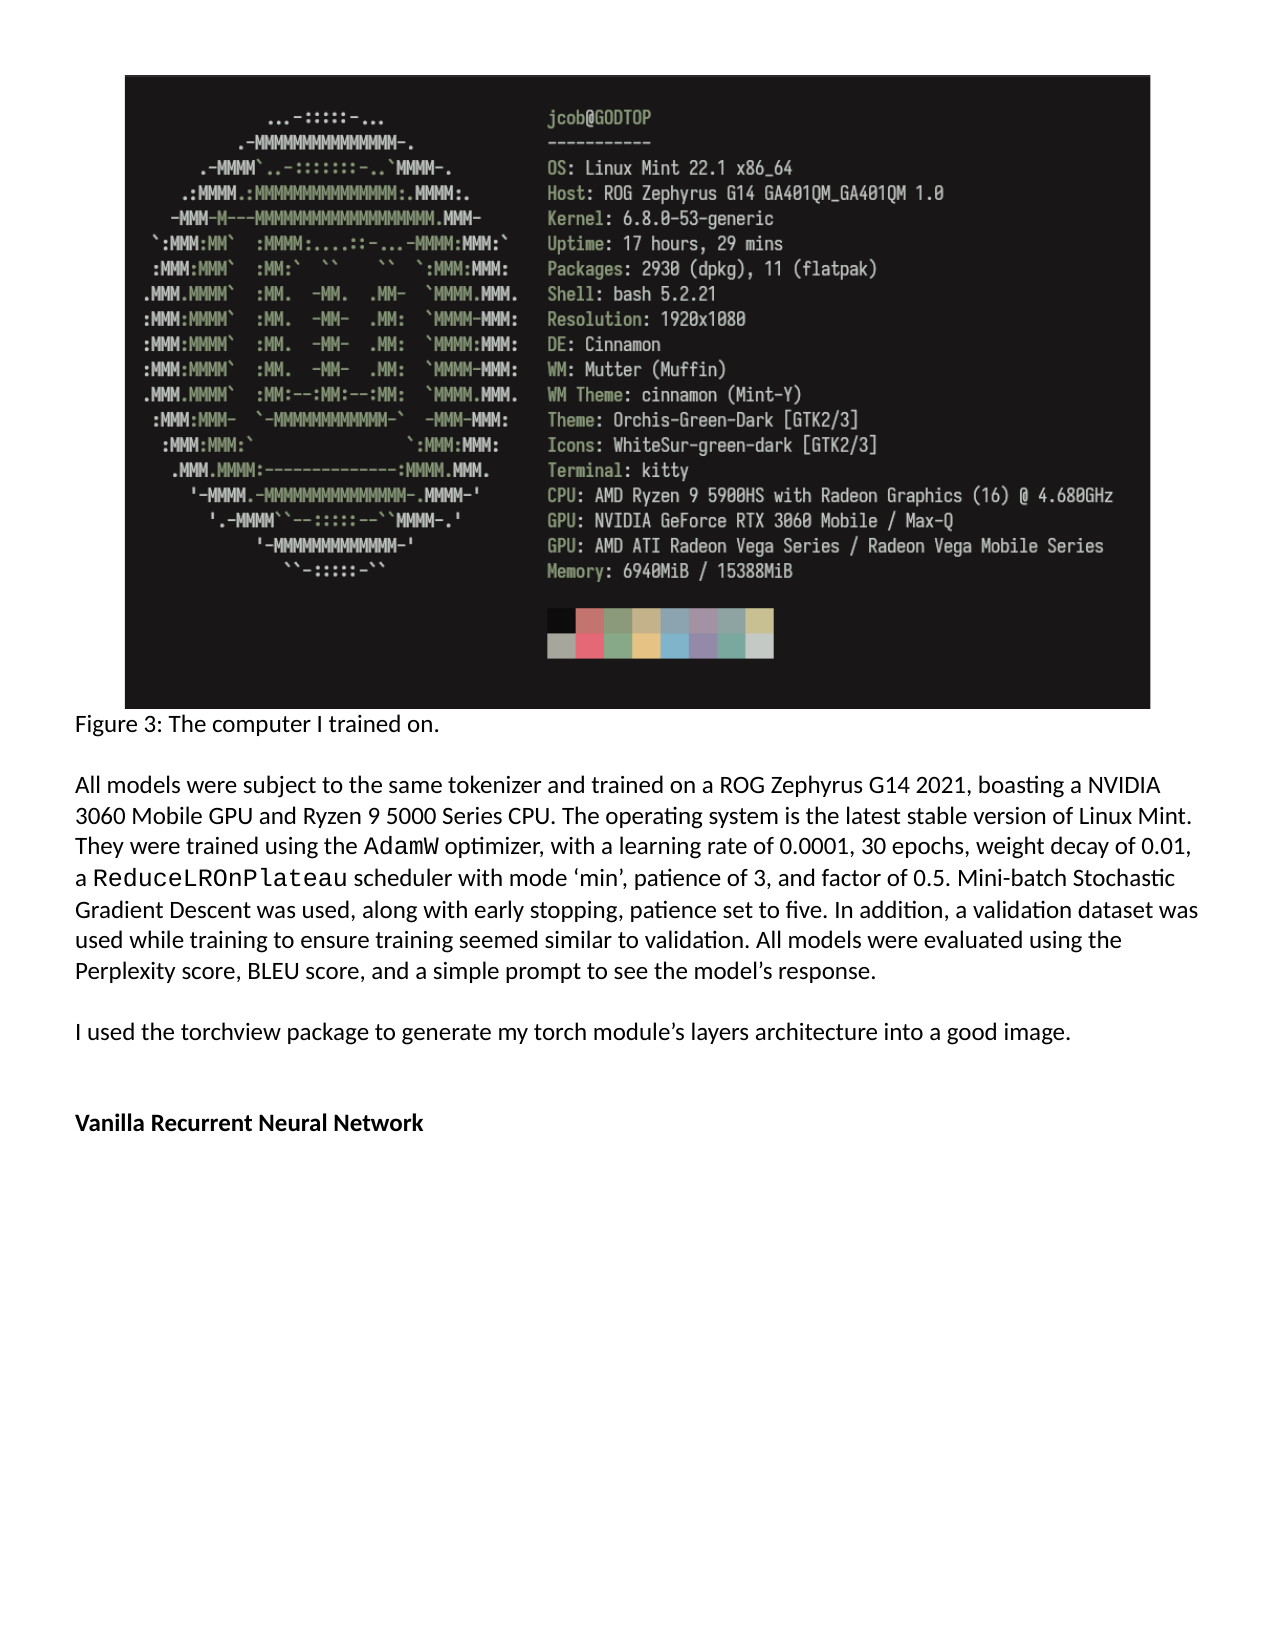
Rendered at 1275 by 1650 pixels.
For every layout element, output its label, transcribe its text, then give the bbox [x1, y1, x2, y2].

picture [124, 75, 1151, 709]
text Figure 3: The computer I trained on. All models were subject to the same tokenizer and trained on a ROG Zephyrus G14 2021, boasting a NVIDIA 3060 Mobile GPU and Ryzen 9 5000 Series CPU. The operating system is the latest stable version of Linux Mint. They were trained using the AdamW optimizer, with a learning rate of 0.0001, 30 epochs, weight decay of 0.01, a ReduceLROnPlateau scheduler with mode ‘min’, patience of 3, and factor of 0.5. Mini-batch Stochastic Gradient Descent was used, along with early stopping, patience set to five. In addition, a validation dataset was used while training to ensure training seemed similar to validation. All models were evaluated using the Perplexity score, BLEU score, and a simple prompt to see the model’s response. [75, 709, 1200, 985]
text I used the torchview package to generate my torch module’s layers architecture into a good image. [75, 1016, 1200, 1046]
text Vanilla Recurrent Neural Network [75, 1107, 1200, 1138]
